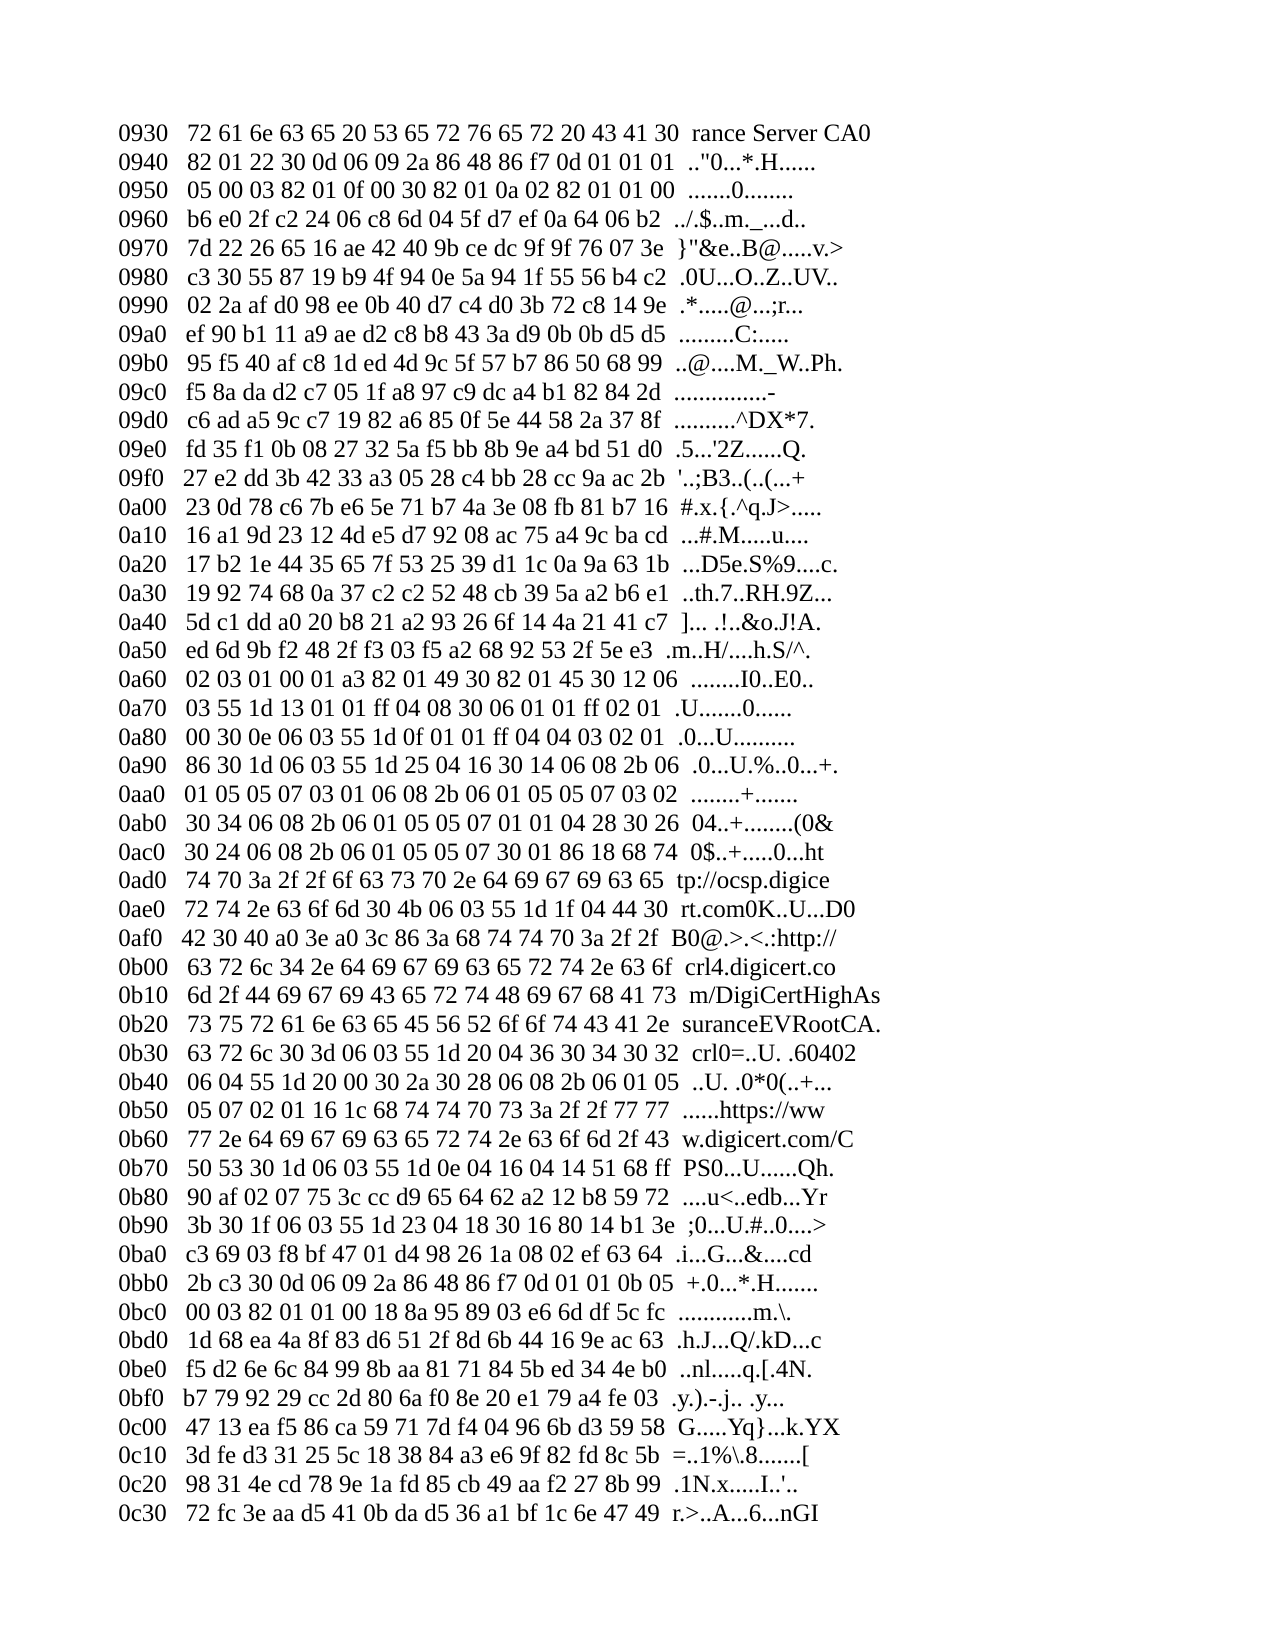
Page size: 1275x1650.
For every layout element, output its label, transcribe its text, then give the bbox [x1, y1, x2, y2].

text 0c30 72 fc 3e aa d5 41 0b da d5 36 a1 bf 1c 6e 47 49 r.>..A...6...nGI [118, 1498, 1157, 1527]
text 0a60 02 03 01 00 01 a3 82 01 49 30 82 01 45 30 12 06 ........I0..E0.. [118, 664, 1157, 693]
text 0a80 00 30 0e 06 03 55 1d 0f 01 01 ff 04 04 03 02 01 .0...U.......... [118, 722, 1157, 751]
text 0bb0 2b c3 30 0d 06 09 2a 86 48 86 f7 0d 01 01 0b 05 +.0...*.H....... [118, 1268, 1157, 1297]
text 09c0 f5 8a da d2 c7 05 1f a8 97 c9 dc a4 b1 82 84 2d ...............- [118, 377, 1157, 406]
text 0ae0 72 74 2e 63 6f 6d 30 4b 06 03 55 1d 1f 04 44 30 rt.com0K..U...D0 [118, 894, 1157, 923]
text 09d0 c6 ad a5 9c c7 19 82 a6 85 0f 5e 44 58 2a 37 8f ..........^DX*7. [118, 406, 1157, 434]
text 0aa0 01 05 05 07 03 01 06 08 2b 06 01 05 05 07 03 02 ........+....... [118, 779, 1157, 808]
text 09a0 ef 90 b1 11 a9 ae d2 c8 b8 43 3a d9 0b 0b d5 d5 .........C:..... [118, 319, 1157, 348]
text 0c00 47 13 ea f5 86 ca 59 71 7d f4 04 96 6b d3 59 58 G.....Yq}...k.YX [118, 1412, 1157, 1441]
text 0be0 f5 d2 6e 6c 84 99 8b aa 81 71 84 5b ed 34 4e b0 ..nl.....q.[.4N. [118, 1354, 1157, 1383]
text 0bd0 1d 68 ea 4a 8f 83 d6 51 2f 8d 6b 44 16 9e ac 63 .h.J...Q/.kD...c [118, 1326, 1157, 1354]
text 09f0 27 e2 dd 3b 42 33 a3 05 28 c4 bb 28 cc 9a ac 2b '..;B3..(..(...+ [118, 463, 1157, 492]
text 0ab0 30 34 06 08 2b 06 01 05 05 07 01 01 04 28 30 26 04..+........(0& [118, 808, 1157, 837]
text 0a40 5d c1 dd a0 20 b8 21 a2 93 26 6f 14 4a 21 41 c7 ]... .!..&o.J!A. [118, 607, 1157, 636]
text 0b10 6d 2f 44 69 67 69 43 65 72 74 48 69 67 68 41 73 m/DigiCertHighAs [118, 981, 1157, 1009]
text 0a70 03 55 1d 13 01 01 ff 04 08 30 06 01 01 ff 02 01 .U.......0...... [118, 693, 1157, 722]
text 0940 82 01 22 30 0d 06 09 2a 86 48 86 f7 0d 01 01 01 .."0...*.H...... [118, 147, 1157, 176]
text 0b80 90 af 02 07 75 3c cc d9 65 64 62 a2 12 b8 59 72 ....u<..edb...Yr [118, 1182, 1157, 1211]
text 09b0 95 f5 40 af c8 1d ed 4d 9c 5f 57 b7 86 50 68 99 ..@....M._W..Ph. [118, 348, 1157, 377]
text 0b60 77 2e 64 69 67 69 63 65 72 74 2e 63 6f 6d 2f 43 w.digicert.com/C [118, 1124, 1157, 1153]
text 0b30 63 72 6c 30 3d 06 03 55 1d 20 04 36 30 34 30 32 crl0=..U. .60402 [118, 1038, 1157, 1067]
text 09e0 fd 35 f1 0b 08 27 32 5a f5 bb 8b 9e a4 bd 51 d0 .5...'2Z......Q. [118, 434, 1157, 463]
text 0930 72 61 6e 63 65 20 53 65 72 76 65 72 20 43 41 30 rance Server CA0 [118, 118, 1157, 147]
text 0950 05 00 03 82 01 0f 00 30 82 01 0a 02 82 01 01 00 .......0........ [118, 176, 1157, 204]
text 0c10 3d fe d3 31 25 5c 18 38 84 a3 e6 9f 82 fd 8c 5b =..1%\.8.......[ [118, 1441, 1157, 1469]
text 0ac0 30 24 06 08 2b 06 01 05 05 07 30 01 86 18 68 74 0$..+.....0...ht [118, 837, 1157, 866]
text 0b20 73 75 72 61 6e 63 65 45 56 52 6f 6f 74 43 41 2e suranceEVRootCA. [118, 1009, 1157, 1038]
text 0b00 63 72 6c 34 2e 64 69 67 69 63 65 72 74 2e 63 6f crl4.digicert.co [118, 952, 1157, 981]
text 0960 b6 e0 2f c2 24 06 c8 6d 04 5f d7 ef 0a 64 06 b2 ../.$..m._...d.. [118, 204, 1157, 233]
text 0a50 ed 6d 9b f2 48 2f f3 03 f5 a2 68 92 53 2f 5e e3 .m..H/....h.S/^. [118, 636, 1157, 664]
text 0c20 98 31 4e cd 78 9e 1a fd 85 cb 49 aa f2 27 8b 99 .1N.x.....I..'.. [118, 1469, 1157, 1498]
text 0b70 50 53 30 1d 06 03 55 1d 0e 04 16 04 14 51 68 ff PS0...U......Qh. [118, 1153, 1157, 1182]
text 0bc0 00 03 82 01 01 00 18 8a 95 89 03 e6 6d df 5c fc ............m.\. [118, 1297, 1157, 1326]
text 0980 c3 30 55 87 19 b9 4f 94 0e 5a 94 1f 55 56 b4 c2 .0U...O..Z..UV.. [118, 262, 1157, 291]
text 0970 7d 22 26 65 16 ae 42 40 9b ce dc 9f 9f 76 07 3e }"&e..B@.....v.> [118, 233, 1157, 262]
text 0990 02 2a af d0 98 ee 0b 40 d7 c4 d0 3b 72 c8 14 9e .*.....@...;r... [118, 291, 1157, 319]
text 0b40 06 04 55 1d 20 00 30 2a 30 28 06 08 2b 06 01 05 ..U. .0*0(..+... [118, 1067, 1157, 1096]
text 0bf0 b7 79 92 29 cc 2d 80 6a f0 8e 20 e1 79 a4 fe 03 .y.).-.j.. .y... [118, 1383, 1157, 1412]
text 0af0 42 30 40 a0 3e a0 3c 86 3a 68 74 74 70 3a 2f 2f B0@.>.<.:http:// [118, 923, 1157, 952]
text 0a30 19 92 74 68 0a 37 c2 c2 52 48 cb 39 5a a2 b6 e1 ..th.7..RH.9Z... [118, 578, 1157, 607]
text 0a00 23 0d 78 c6 7b e6 5e 71 b7 4a 3e 08 fb 81 b7 16 #.x.{.^q.J>..... [118, 492, 1157, 521]
text 0b50 05 07 02 01 16 1c 68 74 74 70 73 3a 2f 2f 77 77 ......https://ww [118, 1096, 1157, 1124]
text 0a20 17 b2 1e 44 35 65 7f 53 25 39 d1 1c 0a 9a 63 1b ...D5e.S%9....c. [118, 549, 1157, 578]
text 0b90 3b 30 1f 06 03 55 1d 23 04 18 30 16 80 14 b1 3e ;0...U.#..0....> [118, 1211, 1157, 1239]
text 0ad0 74 70 3a 2f 2f 6f 63 73 70 2e 64 69 67 69 63 65 tp://ocsp.digice [118, 866, 1157, 894]
text 0a10 16 a1 9d 23 12 4d e5 d7 92 08 ac 75 a4 9c ba cd ...#.M.....u.... [118, 521, 1157, 549]
text 0ba0 c3 69 03 f8 bf 47 01 d4 98 26 1a 08 02 ef 63 64 .i...G...&....cd [118, 1239, 1157, 1268]
text 0a90 86 30 1d 06 03 55 1d 25 04 16 30 14 06 08 2b 06 .0...U.%..0...+. [118, 751, 1157, 779]
